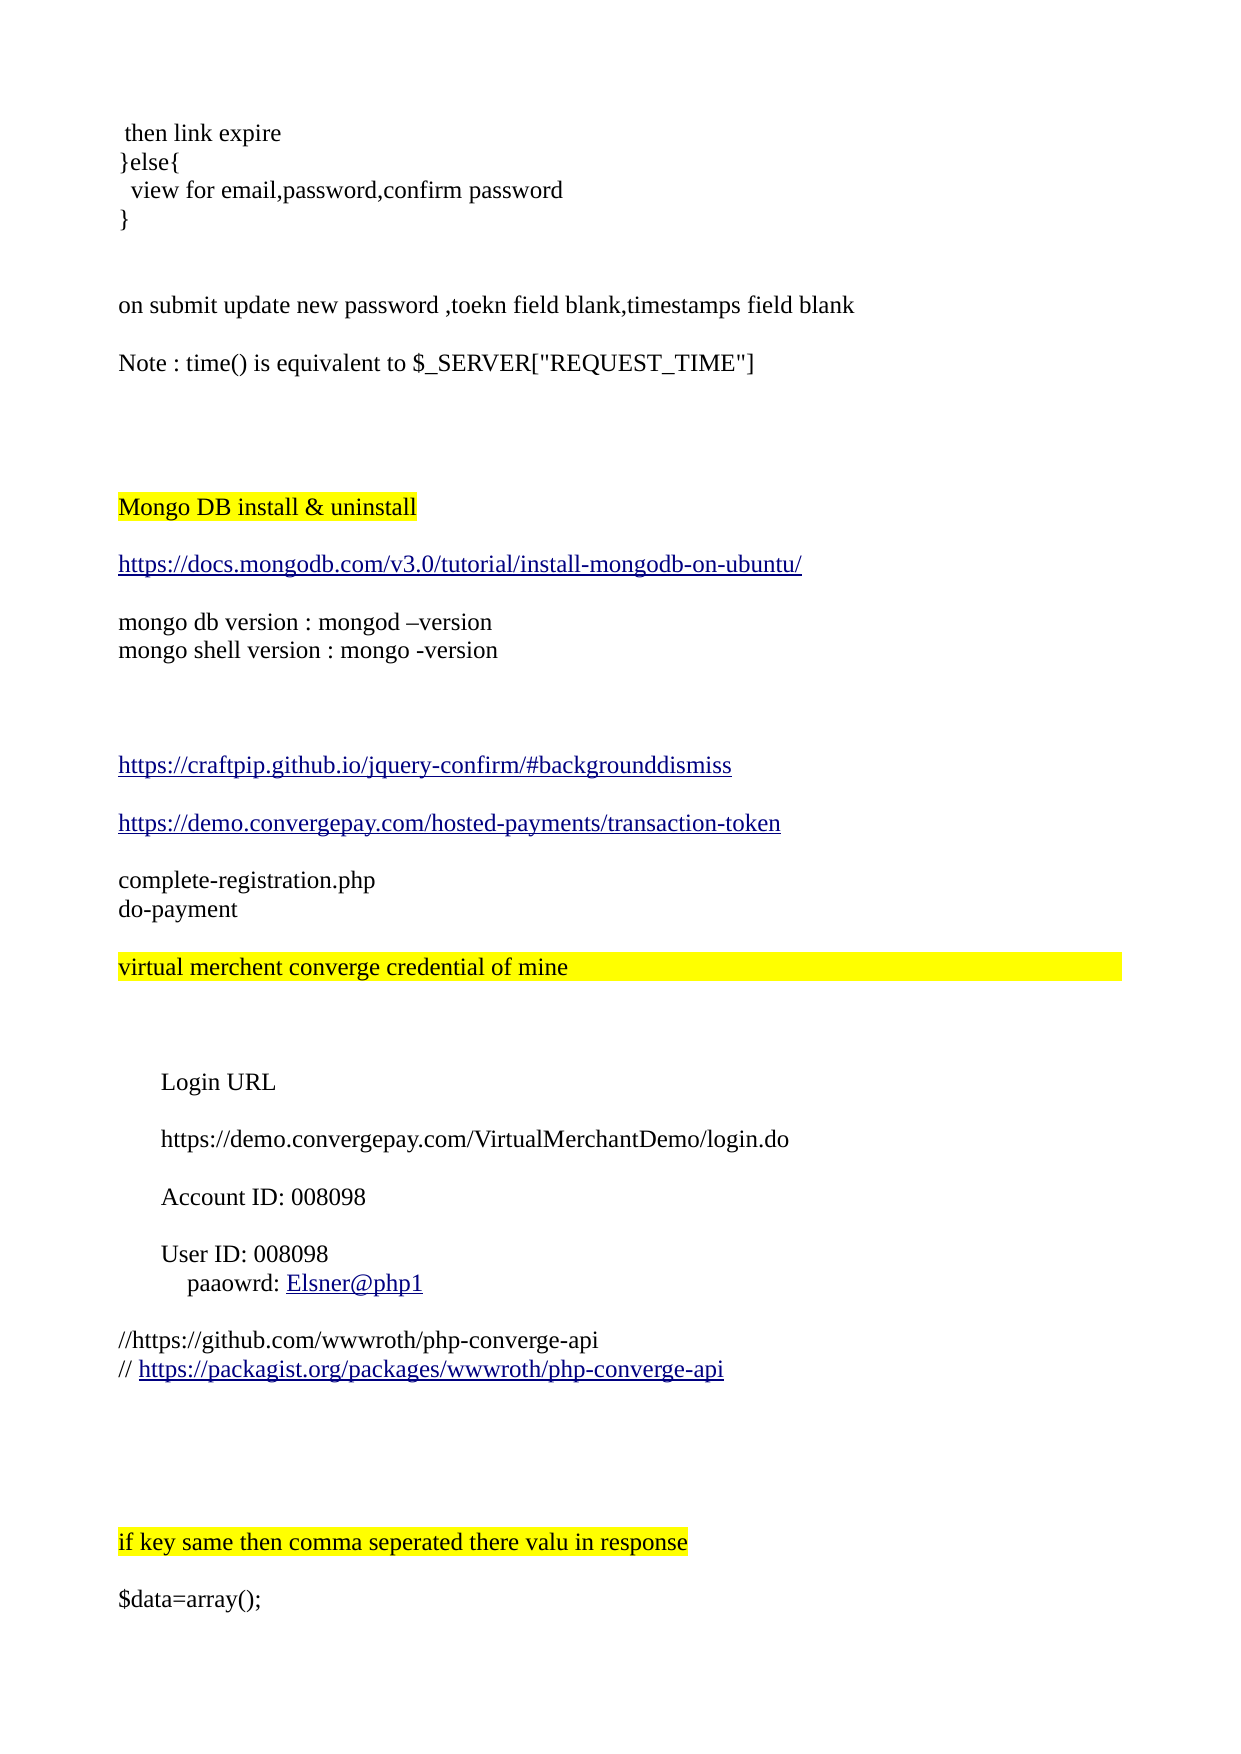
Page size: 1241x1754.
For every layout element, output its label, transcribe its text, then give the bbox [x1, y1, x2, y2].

text Login URL [118, 1067, 1122, 1096]
text mongo shell version : mongo -version [118, 636, 1122, 664]
text https://docs.mongodb.com/v3.0/tutorial/install-mongodb-on-ubuntu/ [118, 549, 1122, 578]
text complete-registration.php [118, 866, 1122, 894]
text }else{ [118, 147, 1122, 176]
text Mongo DB install & uninstall [118, 492, 1122, 521]
text paaowrd: Elsner@php1 [118, 1268, 1122, 1297]
text then link expire [118, 118, 1122, 147]
text //https://github.com/wwwroth/php-converge-api [118, 1326, 1122, 1354]
text https://demo.convergepay.com/hosted-payments/transaction-token [118, 808, 1122, 837]
text mongo db version : mongod –version [118, 607, 1122, 636]
text on submit update new password ,toekn field blank,timestamps field blank [118, 291, 1122, 319]
text https://craftpip.github.io/jquery-confirm/#backgrounddismiss [118, 751, 1122, 779]
text Note : time() is equivalent to $_SERVER["REQUEST_TIME"] [118, 348, 1122, 377]
text do-payment [118, 894, 1122, 923]
text Account ID: 008098 [118, 1182, 1122, 1211]
text $data=array(); [118, 1584, 1122, 1613]
text // https://packagist.org/packages/wwwroth/php-converge-api [118, 1354, 1122, 1383]
text } [118, 204, 1122, 233]
text User ID: 008098 [118, 1239, 1122, 1268]
text https://demo.convergepay.com/VirtualMerchantDemo/login.do [118, 1124, 1122, 1153]
text view for email,password,confirm password [118, 176, 1122, 204]
text if key same then comma seperated there valu in response [118, 1527, 1122, 1556]
text virtual merchent converge credential of mine [118, 952, 1122, 981]
